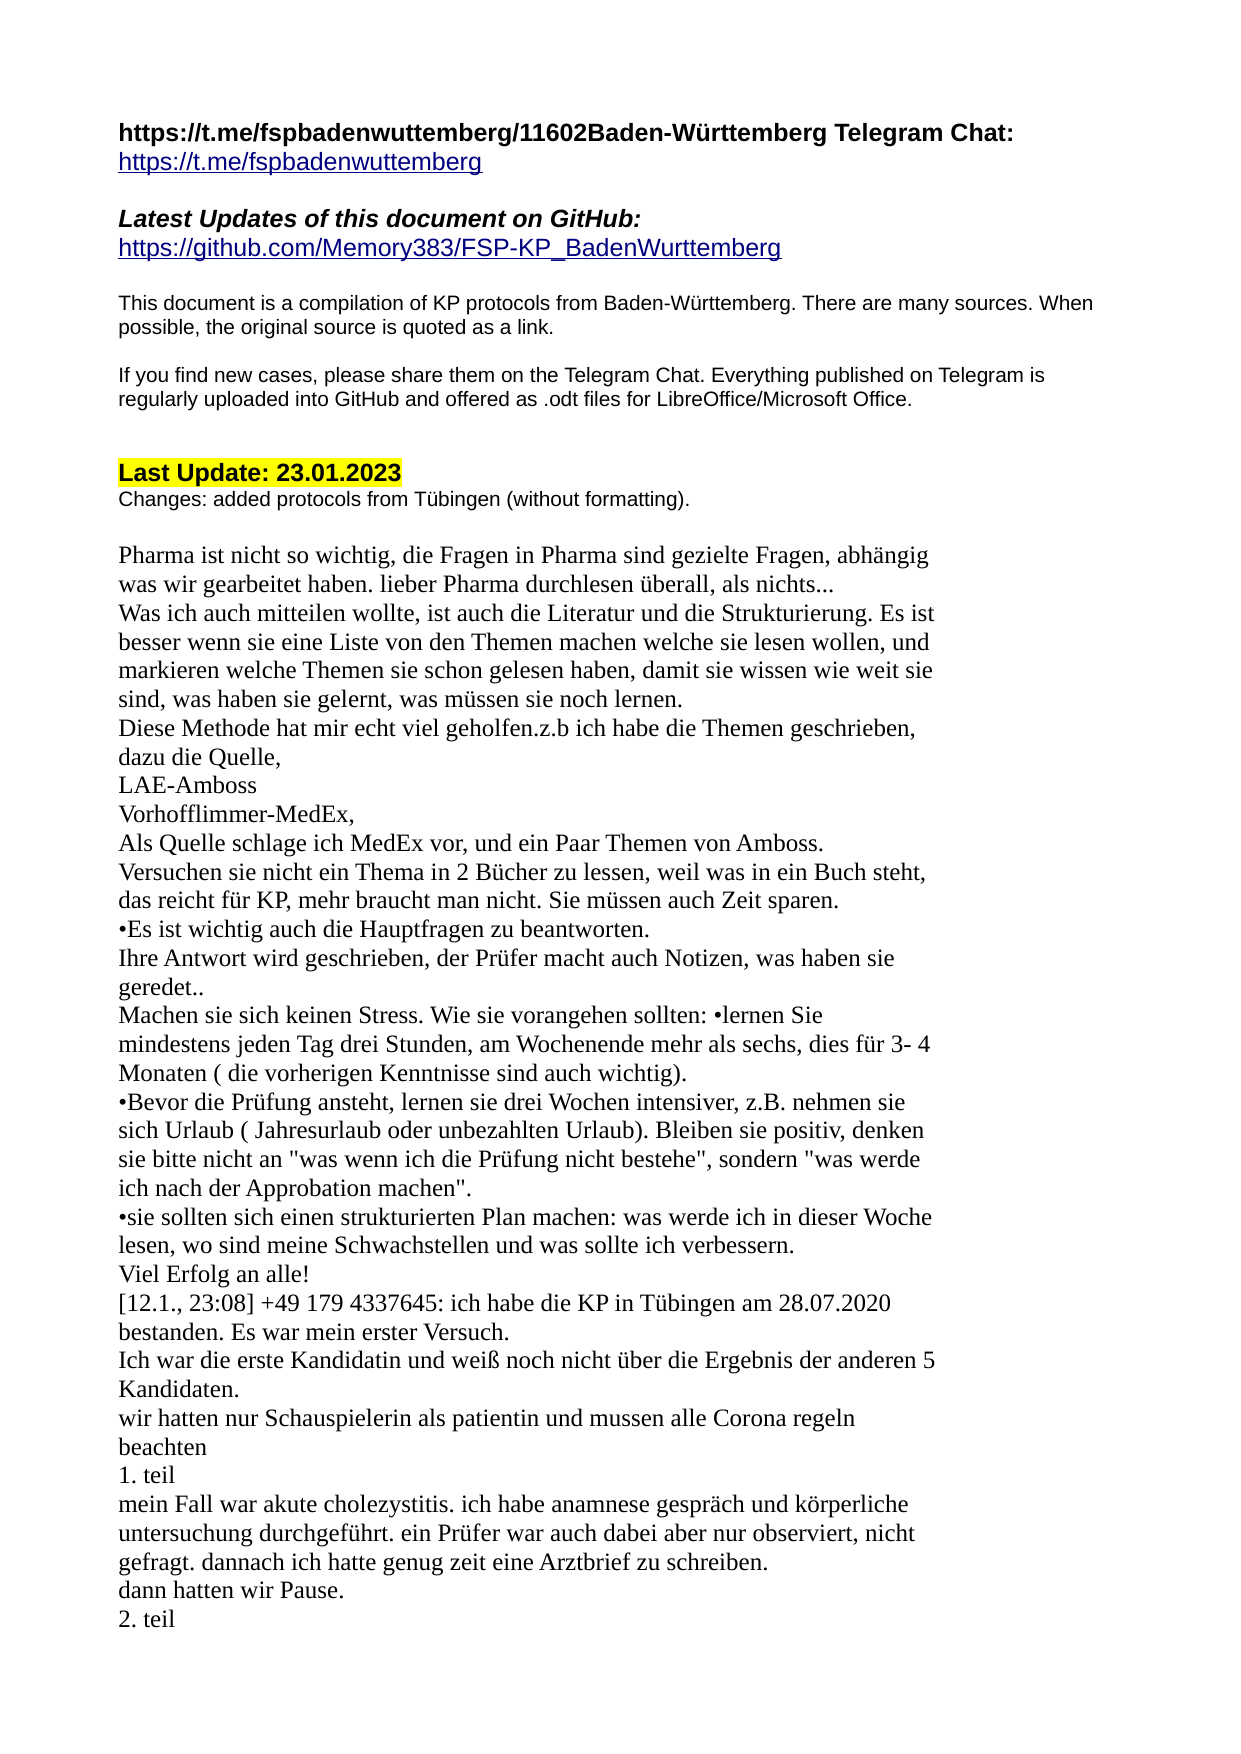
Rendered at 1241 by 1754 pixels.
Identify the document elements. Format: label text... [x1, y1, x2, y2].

text Was ich auch mitteilen wollte, ist auch die Literatur und die Strukturierung. Es ist [118, 598, 1122, 627]
text •Bevor die Prüfung ansteht, lernen sie drei Wochen intensiver, z.B. nehmen sie [118, 1087, 1122, 1116]
text ich nach der Approbation machen". [118, 1173, 1122, 1202]
text •Es ist wichtig auch die Hauptfragen zu beantworten. [118, 914, 1122, 943]
text markieren welche Themen sie schon gelesen haben, damit sie wissen wie weit sie [118, 656, 1122, 684]
text Versuchen sie nicht ein Thema in 2 Bücher zu lessen, weil was in ein Buch steht, [118, 857, 1122, 886]
text besser wenn sie eine Liste von den Themen machen welche sie lesen wollen, und [118, 627, 1122, 656]
text Als Quelle schlage ich MedEx vor, und ein Paar Themen von Amboss. [118, 828, 1122, 857]
text lesen, wo sind meine Schwachstellen und was sollte ich verbessern. [118, 1231, 1122, 1259]
text Ihre Antwort wird geschrieben, der Prüfer macht auch Notizen, was haben sie [118, 943, 1122, 972]
text [12.1., 23:08] +49 179 4337645: ich habe die KP in Tübingen am 28.07.2020 [118, 1288, 1122, 1317]
text Machen sie sich keinen Stress. Wie sie vorangehen sollten: •lernen Sie [118, 1001, 1122, 1029]
text bestanden. Es war mein erster Versuch. [118, 1317, 1122, 1346]
text Viel Erfolg an alle! [118, 1259, 1122, 1288]
text Pharma ist nicht so wichtig, die Fragen in Pharma sind gezielte Fragen, abhängig [118, 541, 1122, 569]
text 2. teil [118, 1604, 1122, 1633]
text Ich war die erste Kandidatin und weiß noch nicht über die Ergebnis der anderen 5 [118, 1346, 1122, 1374]
text mindestens jeden Tag drei Stunden, am Wochenende mehr als sechs, dies für 3- 4 [118, 1029, 1122, 1058]
text was wir gearbeitet haben. lieber Pharma durchlesen überall, als nichts... [118, 569, 1122, 598]
text dann hatten wir Pause. [118, 1576, 1122, 1604]
text Kandidaten. [118, 1374, 1122, 1403]
text dazu die Quelle, [118, 742, 1122, 771]
text Diese Methode hat mir echt viel geholfen.z.b ich habe die Themen geschrieben, [118, 713, 1122, 742]
text sind, was haben sie gelernt, was müssen sie noch lernen. [118, 684, 1122, 713]
text gefragt. dannach ich hatte genug zeit eine Arztbrief zu schreiben. [118, 1547, 1122, 1576]
text sich Urlaub ( Jahresurlaub oder unbezahlten Urlaub). Bleiben sie positiv, denken [118, 1116, 1122, 1144]
text Vorhofflimmer-MedEx, [118, 799, 1122, 828]
text wir hatten nur Schauspielerin als patientin und mussen alle Corona regeln [118, 1403, 1122, 1432]
text sie bitte nicht an "was wenn ich die Prüfung nicht bestehe", sondern "was werde [118, 1144, 1122, 1173]
text •sie sollten sich einen strukturierten Plan machen: was werde ich in dieser Woche [118, 1202, 1122, 1231]
text 1. teil [118, 1461, 1122, 1489]
text das reicht für KP, mehr braucht man nicht. Sie müssen auch Zeit sparen. [118, 886, 1122, 914]
text Monaten ( die vorherigen Kenntnisse sind auch wichtig). [118, 1058, 1122, 1087]
text untersuchung durchgeführt. ein Prüfer war auch dabei aber nur observiert, nicht [118, 1518, 1122, 1547]
text beachten [118, 1432, 1122, 1461]
text LAE-Amboss [118, 771, 1122, 799]
text geredet.. [118, 972, 1122, 1001]
text mein Fall war akute cholezystitis. ich habe anamnese gespräch und körperliche [118, 1489, 1122, 1518]
